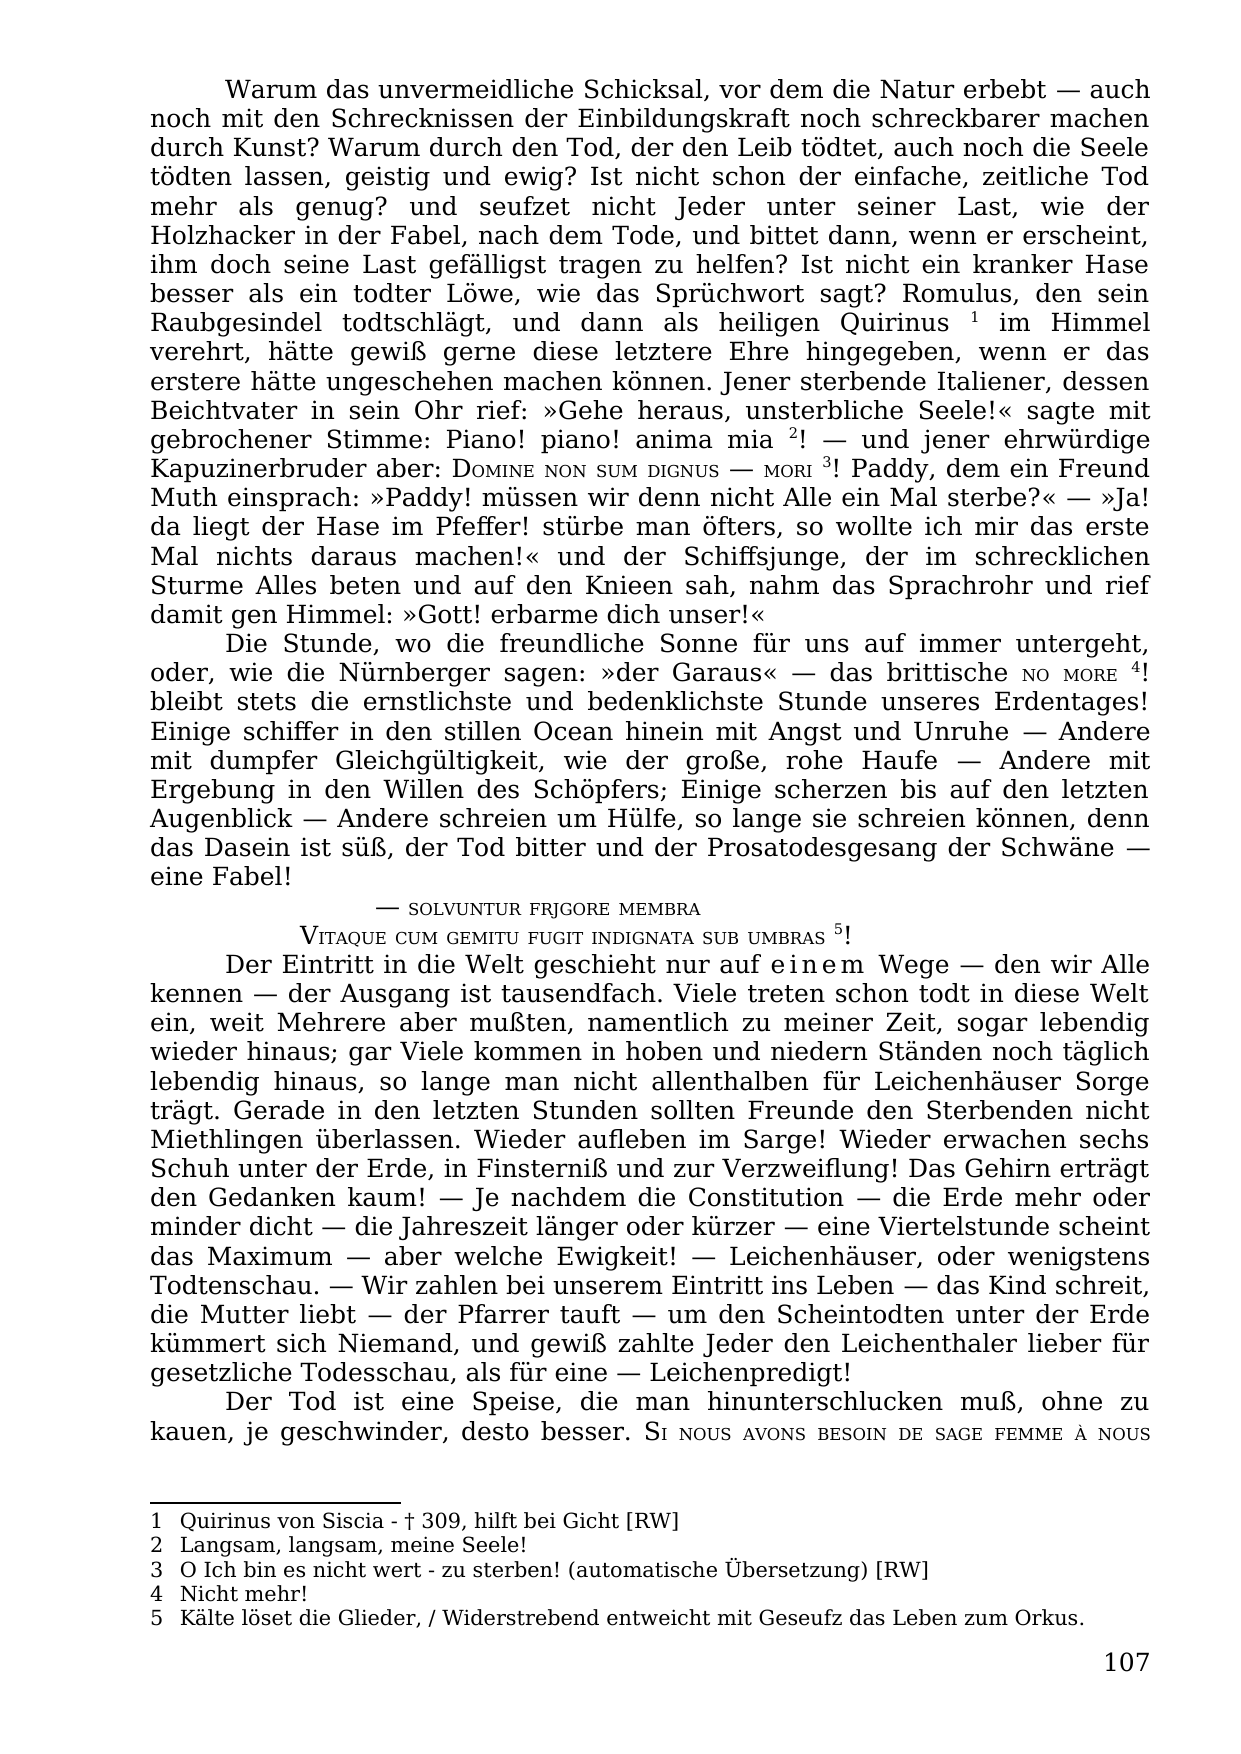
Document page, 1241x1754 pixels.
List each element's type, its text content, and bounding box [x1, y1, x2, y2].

text Quirinus von Siscia - † 309, hilft bei Gicht [RW] [150, 1509, 1151, 1533]
text Der Eintritt in die Welt geschieht nur auf einem Wege — den wir Alle kennen — der Ausgang ist tausendfach. Viele treten schon todt in diese Welt ein, weit Mehrere aber mußten, namentlich zu meiner Zeit, sogar lebendig wieder hinaus; gar Viele kommen in hoben und niedern Ständen noch täglich lebendig hinaus, so lange man nicht allenthalben für Leichenhäuser Sorge trägt. Gerade in den letzten Stunden sollten Freunde den Sterbenden nicht Miethlingen überlassen. Wieder aufleben im Sarge! Wieder erwachen sechs Schuh unter der Erde, in Finsterniß und zur Verzweiflung! Das Gehirn erträgt den Gedanken kaum! — Je nachdem die Constitution — die Erde mehr oder minder dicht — die Jahreszeit länger oder kürzer — eine Viertelstunde scheint das Maximum — aber welche Ewigkeit! — Leichenhäuser, oder wenigstens Todtenschau. — Wir zahlen bei unserem Eintritt ins Leben — das Kind schreit, die Mutter liebt — der Pfarrer tauft — um den Scheintodten unter der Erde kümmert sich Niemand, und gewiß zahlte Jeder den Leichenthaler lieber für gesetzliche Todesschau, als für eine — Leichenpredigt! [150, 950, 1151, 1387]
text Warum das unvermeidliche Schicksal, vor dem die Natur erbebt — auch noch mit den Schrecknissen der Einbildungskraft noch schreckbarer machen durch Kunst? Warum durch den Tod, der den Leib tödtet, auch noch die Seele tödten lassen, geistig und ewig? Ist nicht schon der einfache, zeitliche Tod mehr als genug? und seufzet nicht Jeder unter seiner Last, wie der Holzhacker in der Fabel, nach dem Tode, und bittet dann, wenn er erscheint, ihm doch seine Last gefälligst tragen zu helfen? Ist nicht ein kranker Hase besser als ein todter Löwe, wie das Sprüchwort sagt? Romulus, den sein Raubgesindel todtschlägt, und dann als heiligen Quirinus im Himmel verehrt, hätte gewiß gerne diese letztere Ehre hingegeben, wenn er das erstere hätte ungeschehen machen können. Jener sterbende Italiener, dessen Beichtvater in sein Ohr rief: »Gehe heraus, unsterbliche Seele!« sagte mit gebrochener Stimme: Piano! piano! anima mia ! — und jener ehrwürdige Kapuzinerbruder aber: Domine non sum dignus — mori ! Paddy, dem ein Freund Muth einsprach: »Paddy! müssen wir denn nicht Alle ein Mal sterbe?« — »Ja! da liegt der Hase im Pfeffer! stürbe man öfters, so wollte ich mir das erste Mal nichts daraus machen!« und der Schiffsjunge, der im schrecklichen Sturme Alles beten und auf den Knieen sah, nahm das Sprachrohr und rief damit gen Himmel: »Gott! erbarme dich unser!« [150, 75, 1151, 629]
text Der Tod ist eine Speise, die man hinunterschlucken muß, ohne zu kauen, je geschwinder, desto besser. Si nous avons besoin de sage femme à nous [150, 1387, 1151, 1446]
text Die Stunde, wo die freundliche Sonne für uns auf immer untergeht, oder, wie die Nürnberger sagen: »der Garaus« — das brittische no more ! bleibt stets die ernstlichste und bedenklichste Stunde unseres Erdentages! Einige schiffer in den stillen Ocean hinein mit Angst und Unruhe — Andere mit dumpfer Gleichgültigkeit, wie der große, rohe Haufe — Andere mit Ergebung in den Willen des Schöpfers; Einige scherzen bis auf den letzten Augenblick — Andere schreien um Hülfe, so lange sie schreien können, denn das Dasein ist süß, der Tod bitter und der Prosatodesgesang der Schwäne — eine Fabel! [150, 629, 1151, 892]
text Nicht mehr! [150, 1582, 1151, 1606]
text Langsam, langsam, meine Seele! [150, 1533, 1151, 1558]
text — solvuntur frjgore membra [300, 892, 1151, 921]
text Vitaque cum gemitu fugit indignata sub umbras ! [300, 921, 1151, 950]
text Kälte löset die Glieder, / Widerstrebend entweicht mit Geseufz das Leben zum Orkus. [150, 1606, 1151, 1631]
text O Ich bin es nicht wert - zu sterben! (automatische Übersetzung) [RW] [150, 1558, 1151, 1582]
